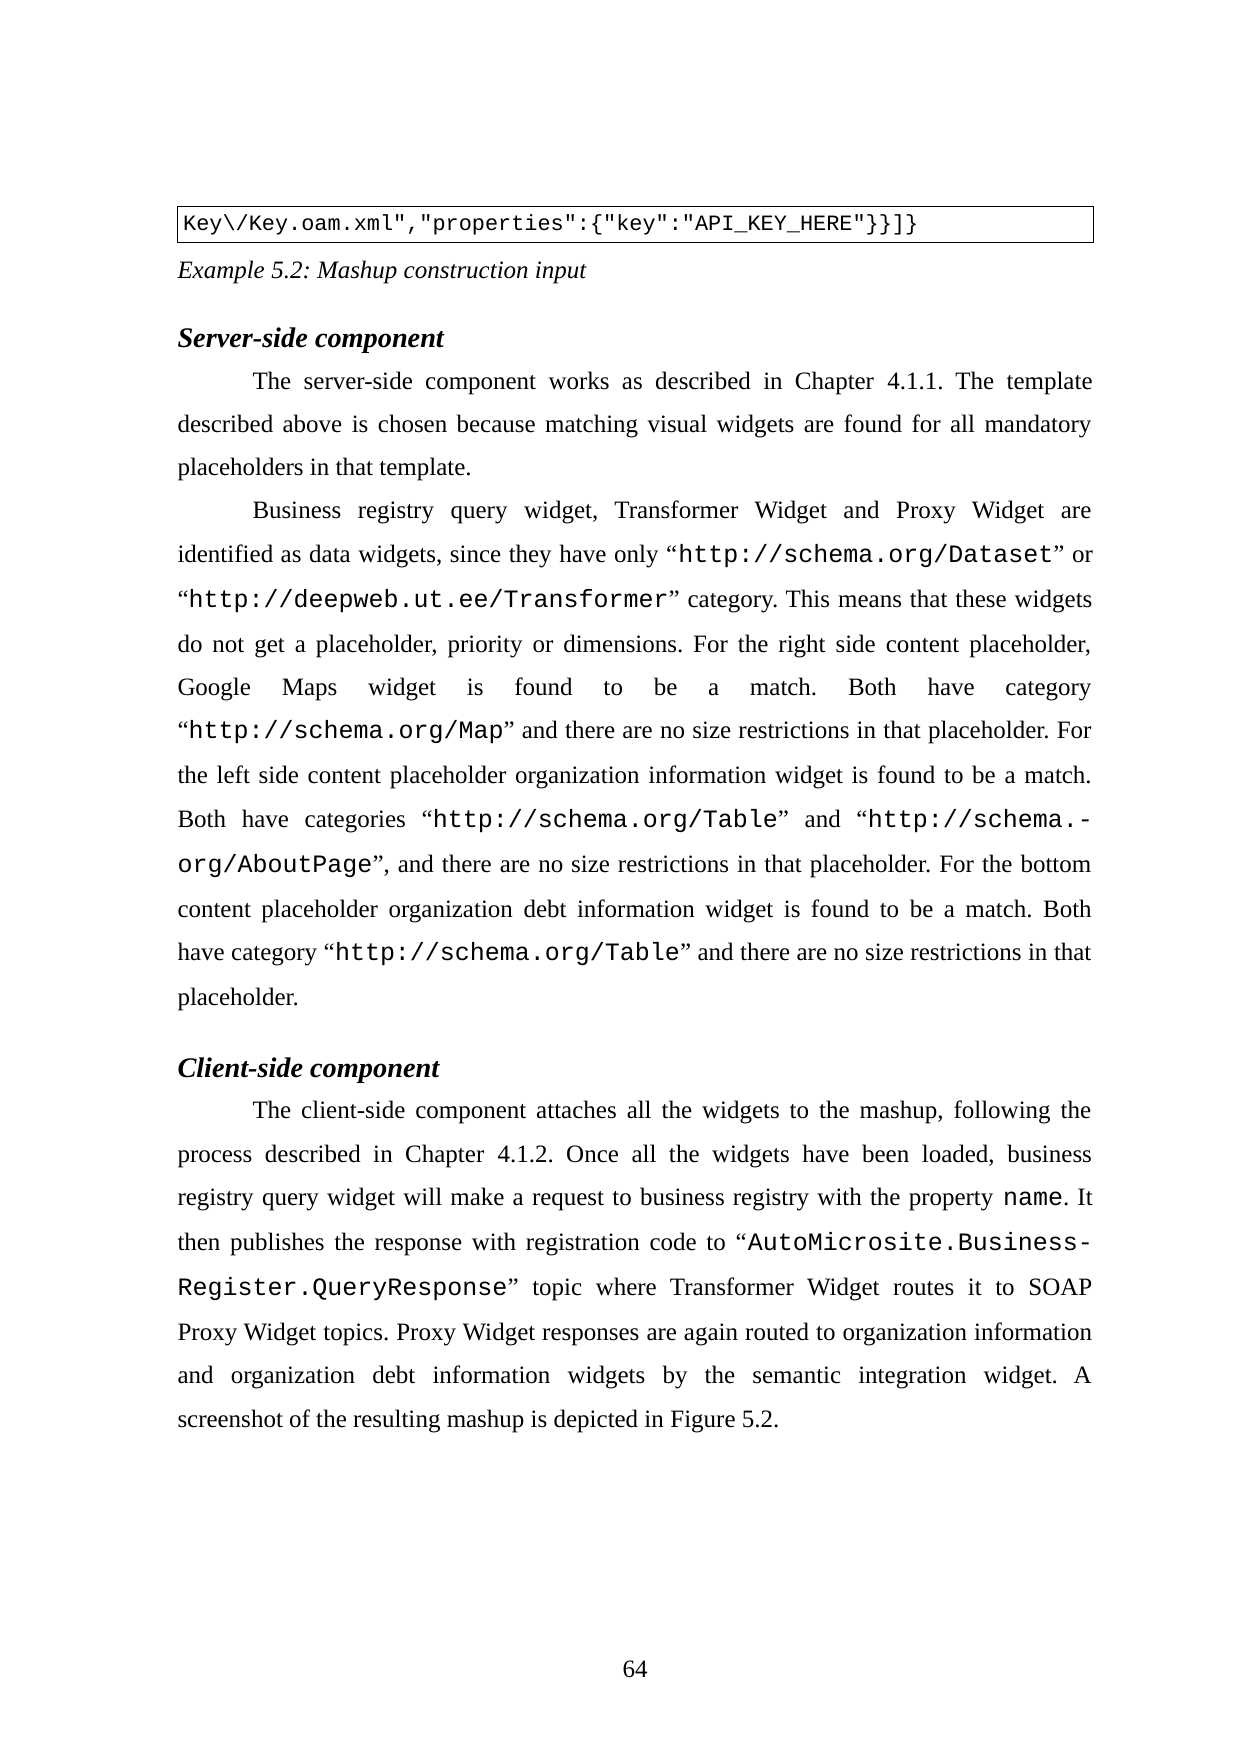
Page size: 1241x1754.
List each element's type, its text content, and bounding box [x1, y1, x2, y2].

subtitle Client-side component [177, 1051, 1093, 1083]
text The client-side component attaches all the widgets to the mashup, following the process described in Chapter 4.1.2. Once all the widgets have been loaded, business registry query widget will make a request to business registry with the property name. It then publishes the response with registration code to “AutoMicrosite.Business-Register.QueryResponse” topic where Transformer Widget routes it to SOAP Proxy Widget topics. Proxy Widget responses are again routed to organization information and organization debt information widgets by the semantic integration widget. A screenshot of the resulting mashup is depicted in Figure 6.2. [177, 1096, 1093, 1432]
text Business registry query widget, Transformer Widget and Proxy Widget are identified as data widgets, since they have only “http://schema.org/Dataset” or “http://deepweb.ut.ee/Transformer” category. This means that these widgets do not get a placeholder, priority or dimensions. For the right side content placeholder, Google Maps widget is found to be a match. Both have category “http://schema.org/Map” and there are no size restrictions in that placeholder. For the left side content placeholder organization information widget is found to be a match. Both have categories “http://schema.org/Table” and “http://schema.-org/AboutPage”, and there are no size restrictions in that placeholder. For the bottom content placeholder organization debt information widget is found to be a match. Both have category “http://schema.org/Table” and there are no size restrictions in that placeholder. [177, 496, 1093, 1011]
table_header Key\/Key.oam.xml","properties":{"key":"API_KEY_HERE"}}]} [178, 207, 1093, 242]
text Example 6.2: Mashup construction input [177, 255, 1093, 283]
subtitle Server-side component [177, 321, 1093, 354]
